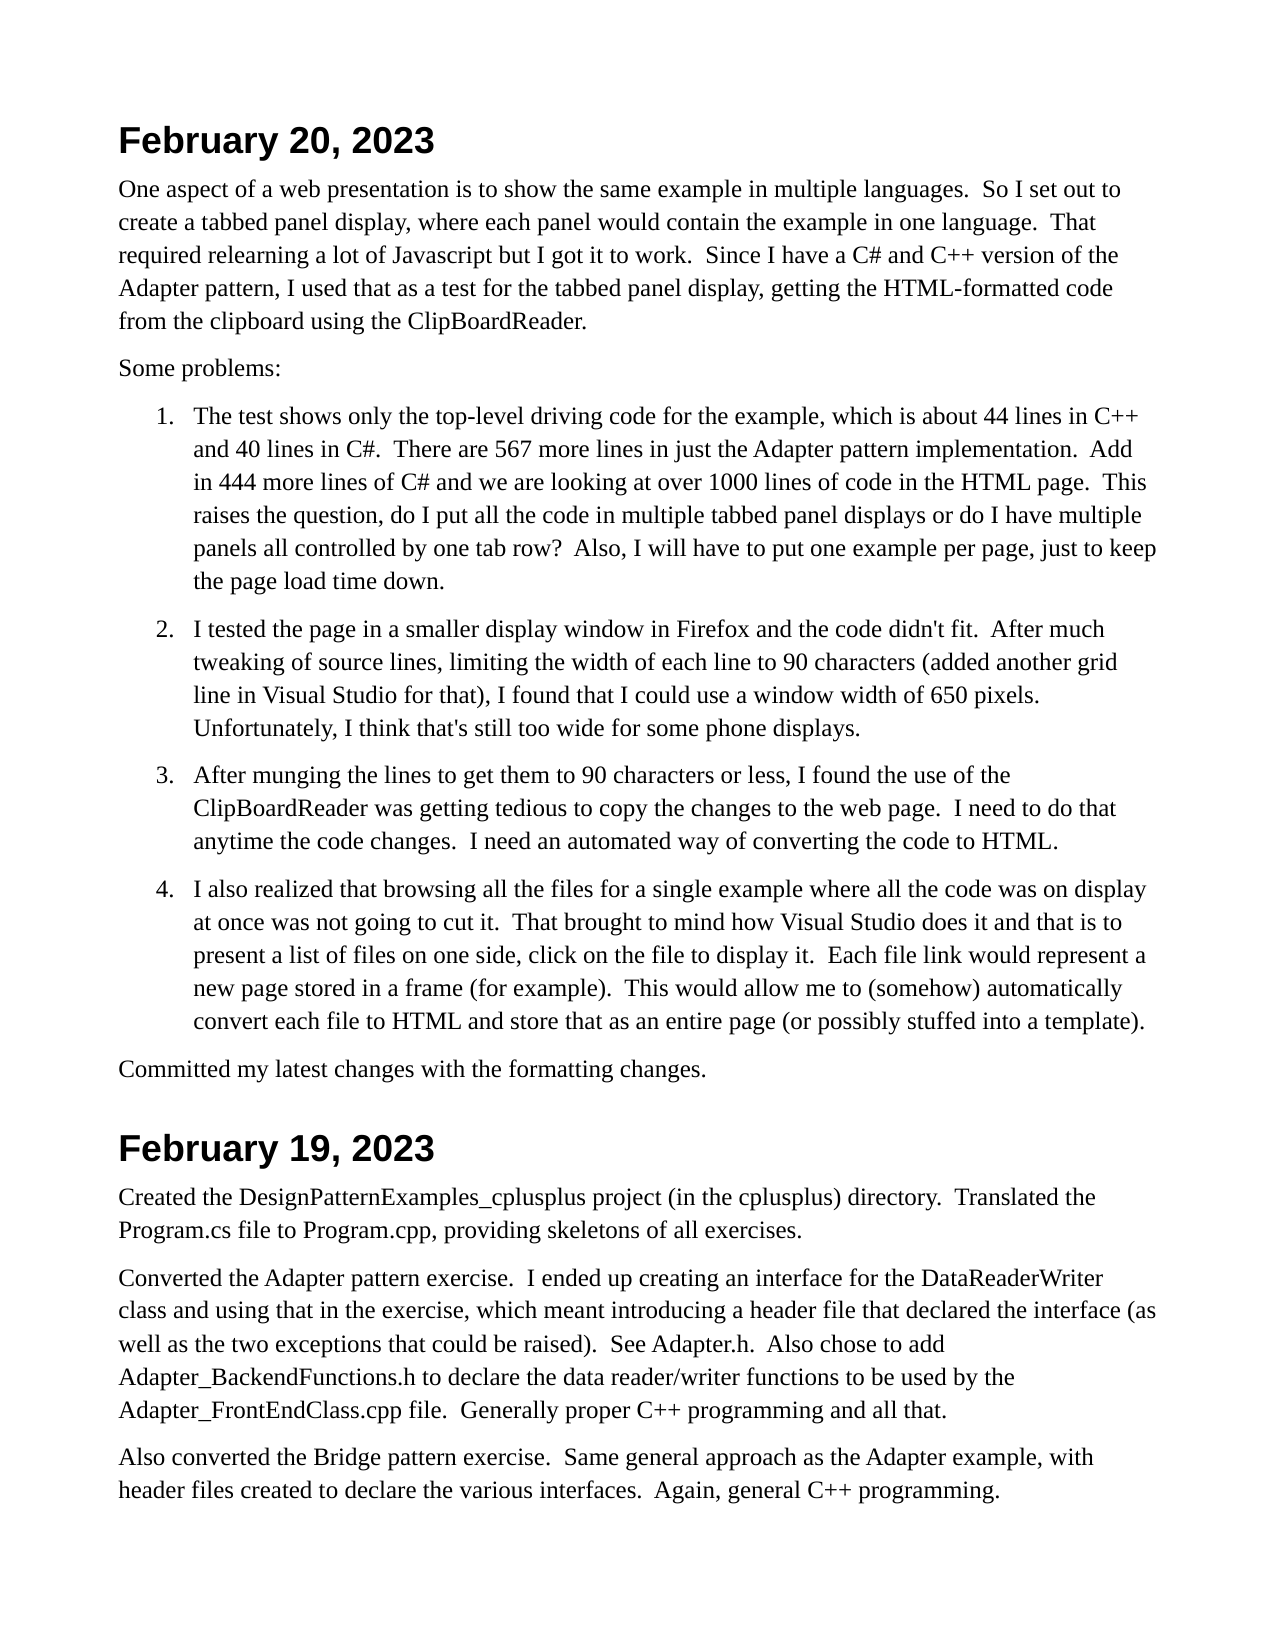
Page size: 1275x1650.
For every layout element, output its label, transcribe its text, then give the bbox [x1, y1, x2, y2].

text Created the DesignPatternExamples_cplusplus project (in the cplusplus) directory. Translated the Program.cs file to Program.cpp, providing skeletons of all exercises. [118, 1182, 1157, 1244]
text One aspect of a web presentation is to show the same example in multiple languages. So I set out to create a tabbed panel display, where each panel would contain the example in one language. That required relearning a lot of Javascript but I got it to work. Since I have a C# and C++ version of the Adapter pattern, I used that as a test for the tabbed panel display, getting the HTML-formatted code from the clipboard using the ClipBoardReader. [118, 174, 1157, 334]
text Some problems: [118, 353, 1157, 382]
text Committed my latest changes with the formatting changes. [118, 1054, 1157, 1082]
list I tested the page in a smaller display window in Firefox and the code didn't fit. After much tweaking of source lines, limiting the width of each line to 90 characters (added another grid line in Visual Studio for that), I found that I could use a window width of 650 pixels. Unfortunately, I think that's still too wide for some phone displays. [156, 614, 1157, 742]
text Also converted the Bridge pattern exercise. Same general approach as the Adapter example, with header files created to declare the various interfaces. Again, general C++ programming. [118, 1442, 1157, 1504]
text Converted the Adapter pattern exercise. I ended up creating an interface for the DataReaderWriter class and using that in the exercise, which meant introducing a header file that declared the interface (as well as the two exceptions that could be raised). See Adapter.h. Also chose to add Adapter_BackendFunctions.h to declare the data reader/writer functions to be used by the Adapter_FrontEndClass.cpp file. Generally proper C++ programming and all that. [118, 1263, 1157, 1423]
subtitle February 20, 2023 [118, 118, 1157, 161]
list The test shows only the top-level driving code for the example, which is about 44 lines in C++ and 40 lines in C#. There are 567 more lines in just the Adapter pattern implementation. Add in 444 more lines of C# and we are looking at over 1000 lines of code in the HTML page. This raises the question, do I put all the code in multiple tabbed panel displays or do I have multiple panels all controlled by one tab row? Also, I will have to put one example per page, just to keep the page load time down. [156, 401, 1157, 595]
subtitle February 19, 2023 [118, 1126, 1157, 1169]
list I also realized that browsing all the files for a single example where all the code was on display at once was not going to cut it. That brought to mind how Visual Studio does it and that is to present a list of files on one side, click on the file to display it. Each file link would represent a new page stored in a frame (for example). This would allow me to (somehow) automatically convert each file to HTML and store that as an entire page (or possibly stuffed into a template). [156, 874, 1157, 1035]
list After munging the lines to get them to 90 characters or less, I found the use of the ClipBoardReader was getting tedious to copy the changes to the web page. I need to do that anytime the code changes. I need an automated way of converting the code to HTML. [156, 760, 1157, 855]
